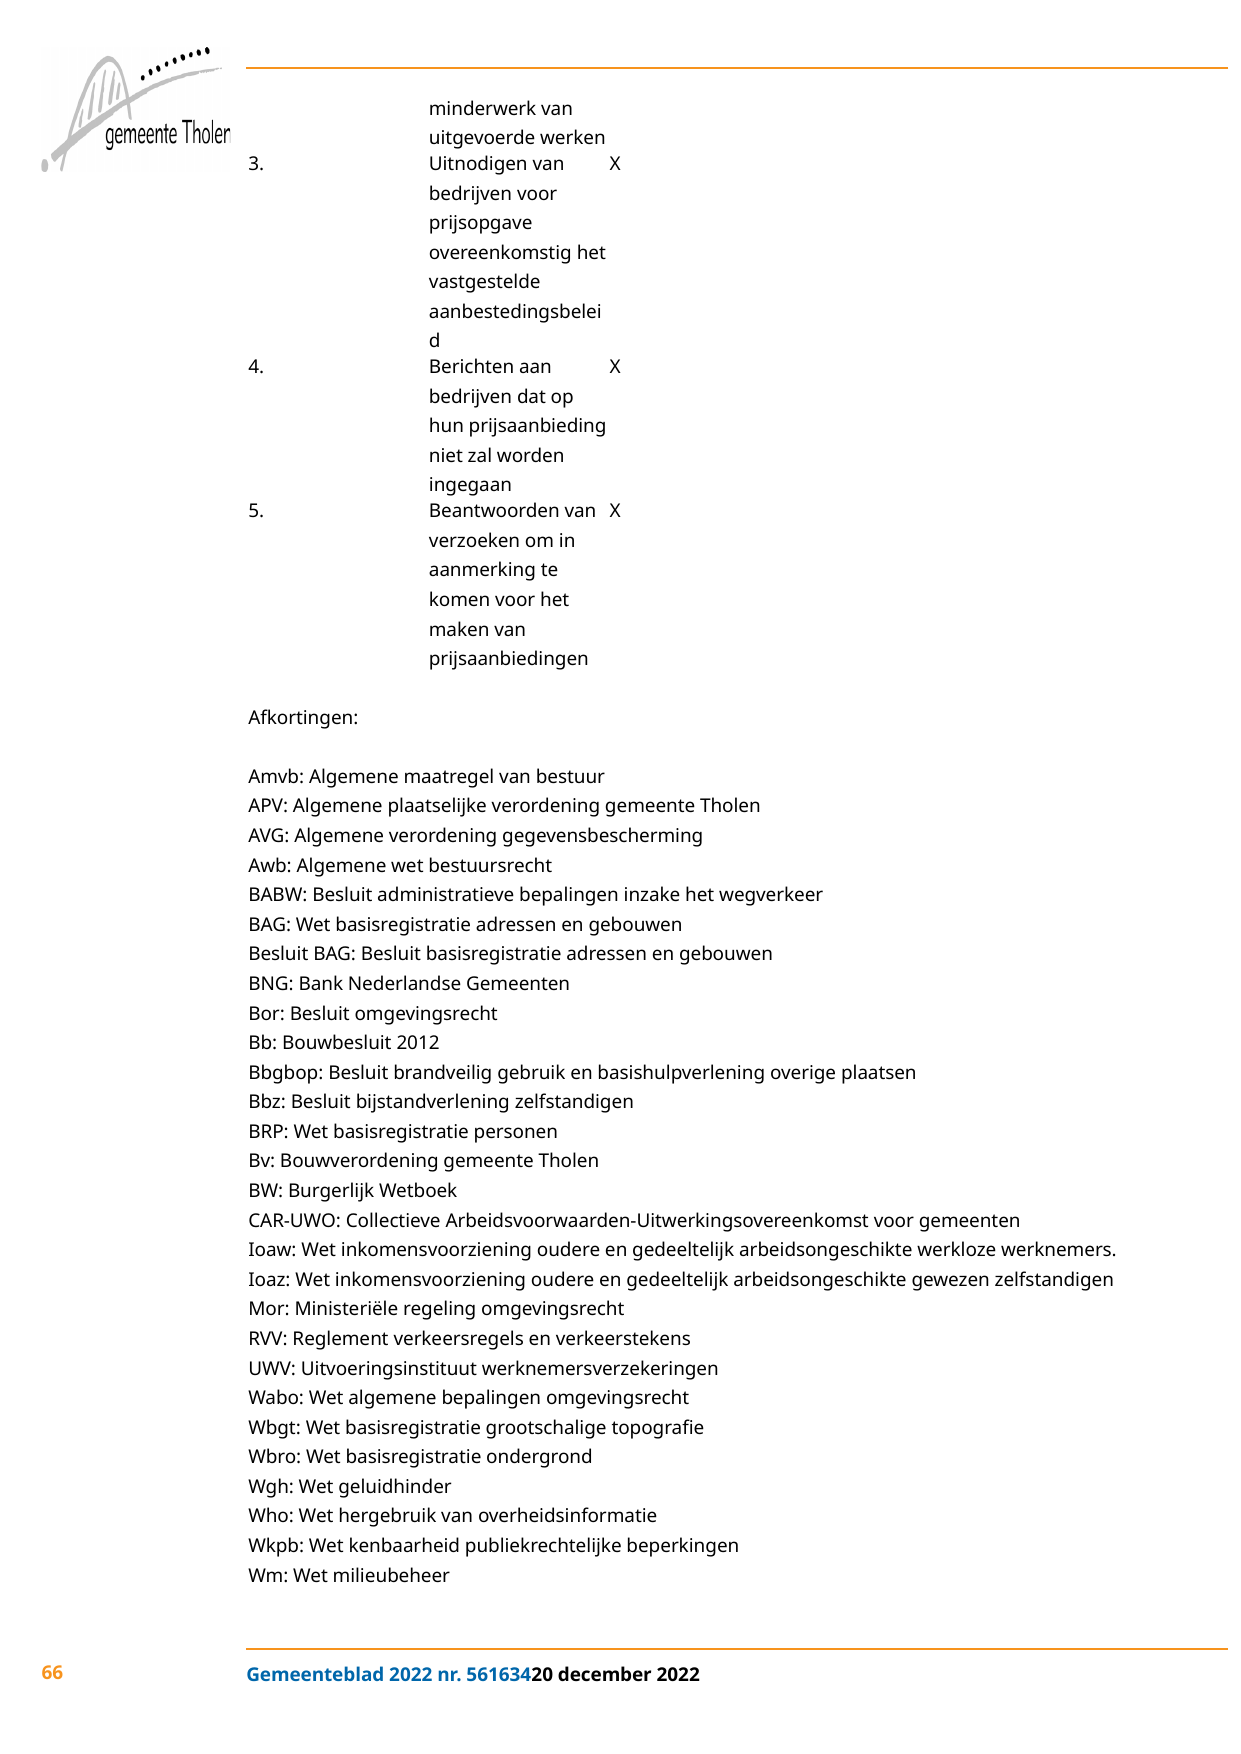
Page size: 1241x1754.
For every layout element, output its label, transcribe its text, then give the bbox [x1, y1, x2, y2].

table_cell X [609, 150, 790, 353]
table_cell [971, 95, 1152, 150]
text BABW: Besluit administratieve bepalingen inzake het wegverkeer [248, 881, 1152, 907]
text AVG: Algemene verordening gegevensbescherming [248, 822, 1152, 848]
picture [41, 47, 231, 172]
text UWV: Uitvoeringsinstituut werknemersverzekeringen [248, 1355, 1152, 1380]
text Ioaw: Wet inkomensvoorziening oudere en gedeeltelijk arbeidsongeschikte werkloze werknemers. [248, 1236, 1152, 1262]
text BNG: Bank Nederlandse Gemeenten [248, 970, 1152, 996]
text BRP: Wet basisregistratie personen [248, 1118, 1152, 1144]
text Wabo: Wet algemene bepalingen omgevingsrecht [248, 1384, 1152, 1410]
text Bbz: Besluit bijstandverlening zelfstandigen [248, 1088, 1152, 1114]
text Bor: Besluit omgevingsrecht [248, 1000, 1152, 1025]
text Mor: Ministeriële regeling omgevingsrecht [248, 1296, 1152, 1321]
text Wm: Wet milieubeheer [248, 1562, 1152, 1587]
table_cell [971, 150, 1152, 353]
text BAG: Wet basisregistratie adressen en gebouwen [248, 911, 1152, 937]
table_cell 5. [248, 498, 429, 671]
text Wkpb: Wet kenbaarheid publiekrechtelijke beperkingen [248, 1532, 1152, 1558]
text Wbro: Wet basisregistratie ondergrond [248, 1443, 1152, 1469]
table_cell 4. [248, 353, 429, 497]
text Wbgt: Wet basisregistratie grootschalige topografie [248, 1414, 1152, 1439]
table_cell [790, 95, 971, 150]
text Besluit BAG: Besluit basisregistratie adressen en gebouwen [248, 941, 1152, 966]
table_cell [248, 95, 429, 150]
table_cell Berichten aan bedrijven dat op hun prijsaanbieding niet zal worden ingegaan [429, 353, 609, 497]
text Bv: Bouwverordening gemeente Tholen [248, 1148, 1152, 1173]
table_cell [790, 150, 971, 353]
table_cell 3. [248, 150, 429, 353]
text Awb: Algemene wet bestuursrecht [248, 852, 1152, 877]
table_cell [971, 353, 1152, 497]
table_cell [971, 498, 1152, 671]
text BW: Burgerlijk Wetboek [248, 1177, 1152, 1203]
table_cell [790, 498, 971, 671]
text Ioaz: Wet inkomensvoorziening oudere en gedeeltelijk arbeidsongeschikte gewezen zelfstandigen [248, 1266, 1152, 1292]
table_cell [609, 95, 790, 150]
text Who: Wet hergebruik van overheidsinformatie [248, 1503, 1152, 1528]
table_cell [790, 353, 971, 497]
text RVV: Reglement verkeersregels en verkeerstekens [248, 1325, 1152, 1351]
text Amvb: Algemene maatregel van bestuur [248, 763, 1152, 789]
table_cell Uitnodigen van bedrijven voor prijsopgave overeenkomstig het vastgestelde aanbestedingsbeleid [429, 150, 609, 353]
text CAR-UWO: Collectieve Arbeidsvoorwaarden-Uitwerkingsovereenkomst voor gemeenten [248, 1207, 1152, 1232]
table_cell minderwerk van uitgevoerde werken [429, 95, 609, 150]
table_cell Beantwoorden van verzoeken om in aanmerking te komen voor het maken van prijsaanbiedingen [429, 498, 609, 671]
text Afkortingen: [248, 704, 1152, 729]
text Wgh: Wet geluidhinder [248, 1473, 1152, 1499]
text Bb: Bouwbesluit 2012 [248, 1029, 1152, 1055]
text APV: Algemene plaatselijke verordening gemeente Tholen [248, 793, 1152, 818]
table_cell X [609, 353, 790, 497]
text Bbgbop: Besluit brandveilig gebruik en basishulpverlening overige plaatsen [248, 1059, 1152, 1084]
table_cell X [609, 498, 790, 671]
